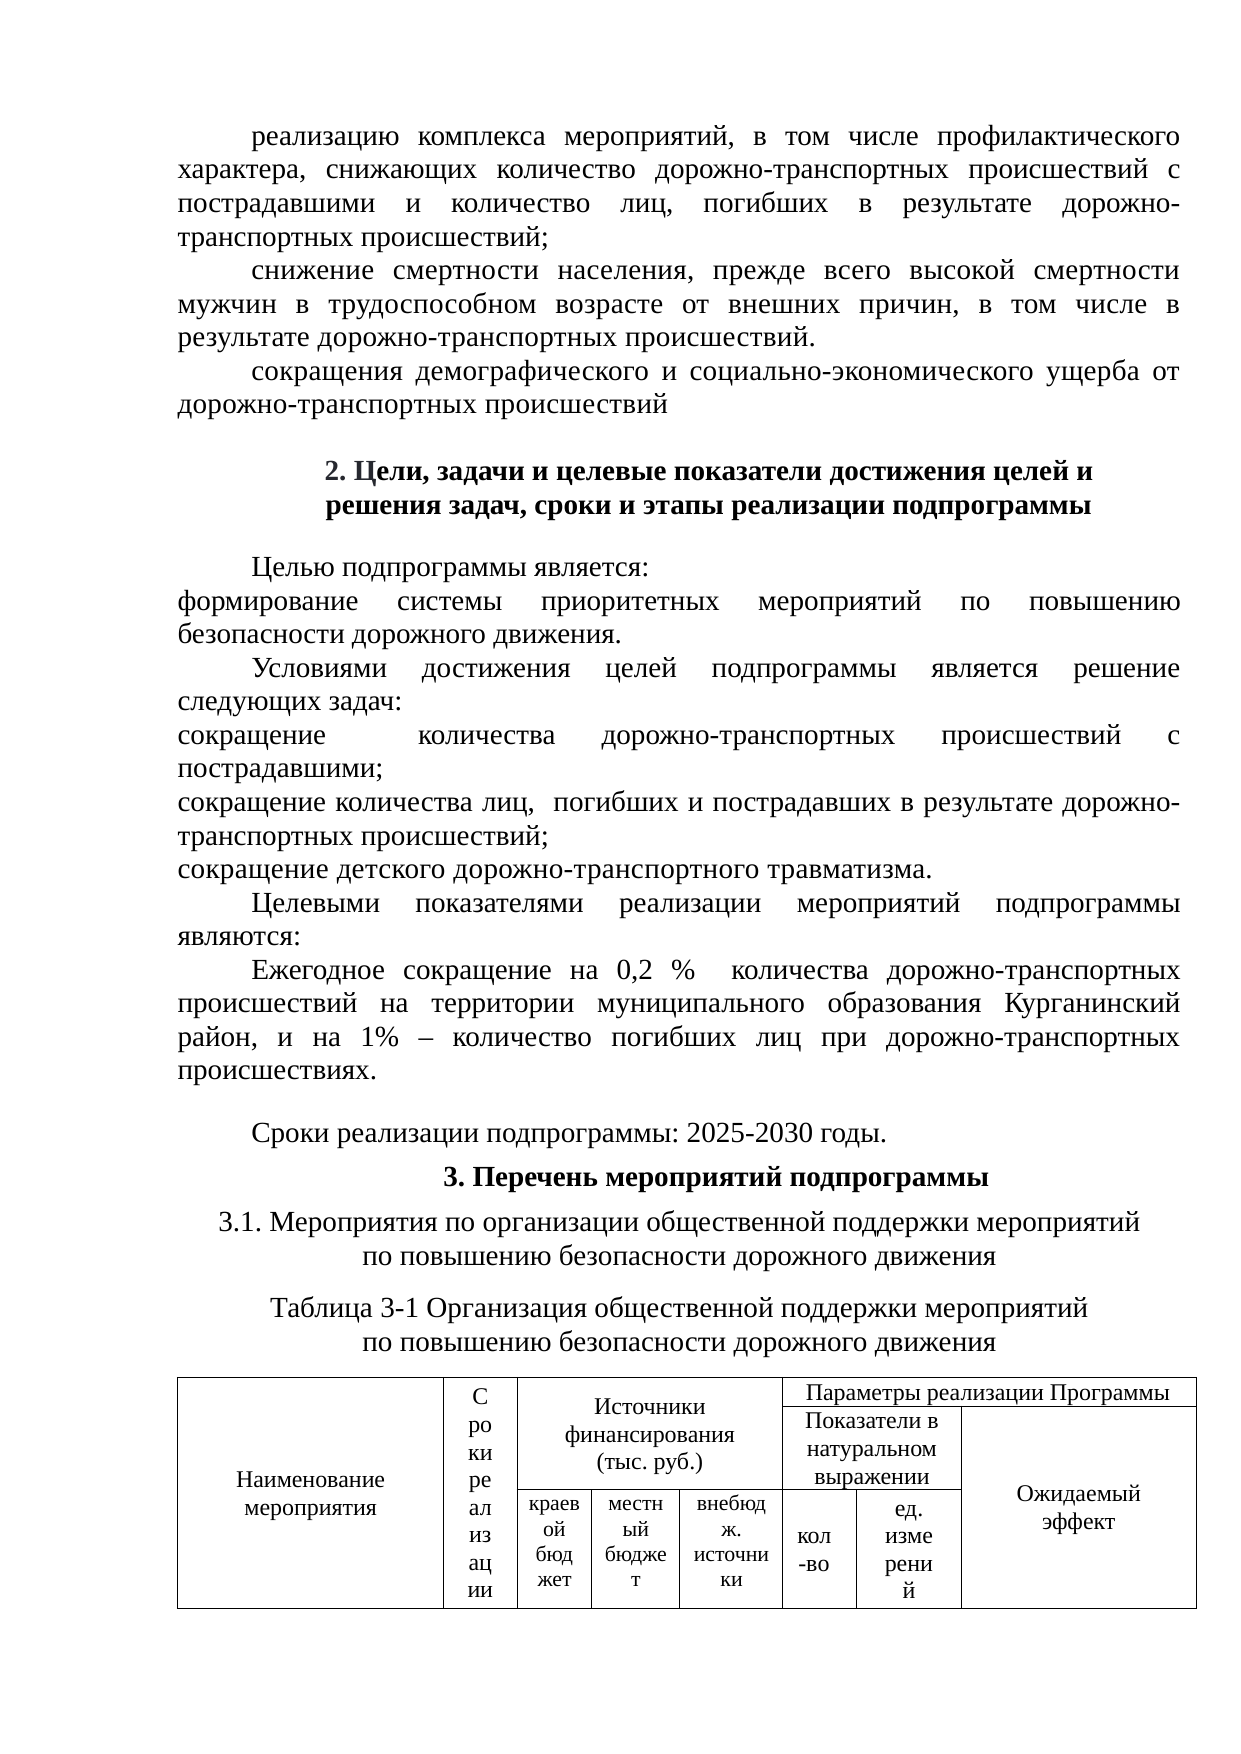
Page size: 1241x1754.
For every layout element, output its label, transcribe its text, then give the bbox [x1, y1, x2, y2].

text Целевыми показателями реализации мероприятий подпрограммы являются: [177, 885, 1181, 952]
table_header Наименование мероприятия [178, 1378, 443, 1607]
text снижение смертности населения, прежде всего высокой смертности мужчин в трудоспособном возрасте от внешних причин, в том числе в результате дорожно-транспортных происшествий. [177, 252, 1181, 353]
text 3.1. Мероприятия по организации общественной поддержки мероприятий [177, 1204, 1181, 1238]
text Ежегодное сокращение на 0,2 % количества дорожно-транспортных происшествий на территории муниципального образования Курганинский район, и на 1% – количество погибших лиц при дорожно-транспортных происшествиях. [177, 952, 1181, 1086]
text сокращение детского дорожно-транспортного травматизма. [177, 851, 1181, 885]
text по повышению безопасности дорожного движения [177, 1324, 1181, 1358]
table_cell краевой бюджет [518, 1490, 591, 1607]
table_cell внебюдж. источники [680, 1490, 782, 1607]
table_cell Ожидаемый эффект [962, 1407, 1196, 1607]
table_cell местный бюджет [592, 1490, 679, 1607]
text сокращения демографического и социально-экономического ущерба от дорожно-транспортных происшествий [177, 353, 1181, 420]
text Таблица 3-1 Организация общественной поддержки мероприятий [177, 1291, 1181, 1324]
text Целью подпрограммы является: [177, 549, 1181, 583]
subtitle 3. Перечень мероприятий подпрограммы [177, 1159, 1240, 1193]
table_header Источники финансирования (тыс. руб.) [518, 1378, 782, 1489]
text Сроки реализации подпрограммы: 2025-2030 годы. [177, 1115, 1181, 1148]
text реализацию комплекса мероприятий, в том числе профилактического характера, снижающих количество дорожно-транспортных происшествий с пострадавшими и количество лиц, погибших в результате дорожно-транспортных происшествий; [177, 118, 1181, 252]
text сокращение количества дорожно-транспортных происшествий с пострадавшими; [177, 717, 1181, 784]
text Условиями достижения целей подпрограммы является решение следующих задач: [177, 650, 1181, 717]
text формирование системы приоритетных мероприятий по повышению безопасности дорожного движения. [177, 583, 1181, 650]
table_cell ед. измерений [857, 1490, 961, 1607]
text по повышению безопасности дорожного движения [177, 1238, 1181, 1271]
table_header Сроки реализации [444, 1378, 517, 1607]
table_cell Показатели в натуральном выражении [783, 1407, 961, 1489]
table_cell кол-во [783, 1490, 856, 1607]
text сокращение количества лиц, погибших и пострадавших в результате дорожно-транспортных происшествий; [177, 784, 1181, 851]
table_header Параметры реализации Программы [783, 1378, 1196, 1406]
subtitle 2. Цели, задачи и целевые показатели достижения целей и решения задач, сроки и этапы реализации подпрограммы [295, 453, 1122, 521]
